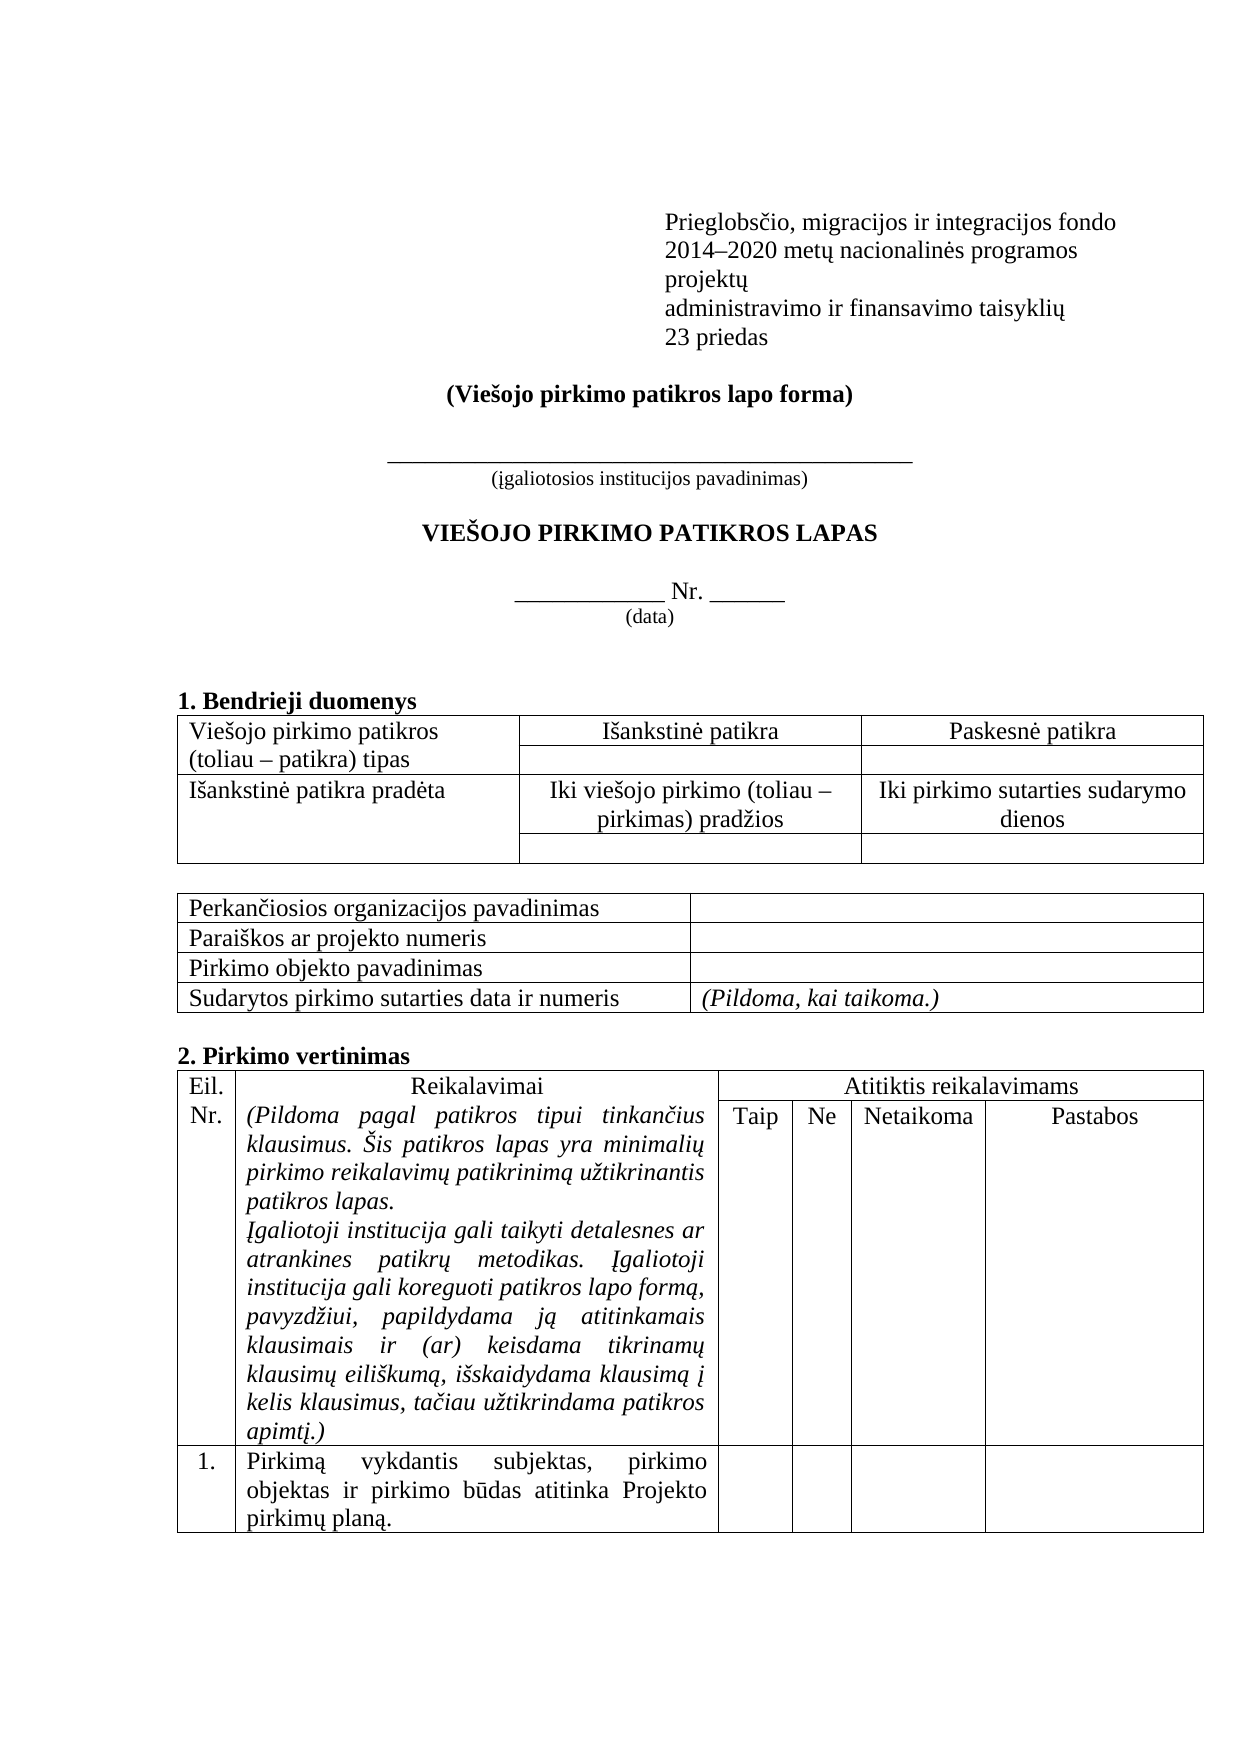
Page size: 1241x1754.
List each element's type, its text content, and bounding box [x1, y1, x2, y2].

text ____________ Nr. ______ [177, 576, 1122, 604]
table_cell [520, 746, 861, 774]
table_cell [520, 834, 861, 863]
text (Viešojo pirkimo patikros lapo forma) [177, 379, 1122, 408]
table_header Atitiktis reikalavimams [719, 1071, 1203, 1100]
text 1. Bendrieji duomenys [177, 686, 1122, 715]
table_cell Iki viešojo pirkimo (toliau – pirkimas) pradžios [520, 775, 861, 833]
table_cell Pirkimą vykdantis subjektas, pirkimo objektas ir pirkimo būdas atitinka Projekto pirkimų planą. [236, 1446, 718, 1532]
table_cell (Pildoma, kai taikoma.) [691, 983, 1203, 1012]
table_cell [793, 1446, 851, 1532]
table_cell [691, 923, 1203, 952]
text 2. Pirkimo vertinimas [177, 1041, 1122, 1070]
table_cell [691, 953, 1203, 982]
table_cell Sudarytos pirkimo sutarties data ir numeris [178, 983, 690, 1012]
text 2014–2020 metų nacionalinės programos projektų [664, 235, 1122, 293]
table_cell [862, 746, 1203, 774]
table_header [691, 894, 1203, 922]
table_cell [862, 834, 1203, 863]
table_cell [719, 1446, 792, 1532]
table_cell [852, 1446, 985, 1532]
table_cell Ne [793, 1101, 851, 1445]
table_cell [986, 1446, 1203, 1532]
text VIEŠOJO PIRKIMO PATIKROS LAPAS [177, 518, 1122, 547]
text (data) [177, 604, 1122, 628]
table_header Paskesnė patikra [862, 716, 1203, 744]
table_header Viešojo pirkimo patikros (toliau – patikra) tipas [178, 716, 519, 774]
text administravimo ir finansavimo taisyklių [664, 293, 1122, 322]
table_header Eil. Nr. [178, 1071, 235, 1445]
text Prieglobsčio, migracijos ir integracijos fondo [664, 207, 1122, 235]
table_header Išankstinė patikra [520, 716, 861, 744]
text __________________________________________ [177, 437, 1122, 465]
text 23 priedas [664, 322, 1122, 350]
table_cell Išankstinė patikra pradėta [178, 775, 519, 863]
table_cell Paraiškos ar projekto numeris [178, 923, 690, 952]
table_header Perkančiosios organizacijos pavadinimas [178, 894, 690, 922]
table_cell Netaikoma [852, 1101, 985, 1445]
text (įgaliotosios institucijos pavadinimas) [177, 465, 1122, 489]
table_cell Pirkimo objekto pavadinimas [178, 953, 690, 982]
table_cell Taip [719, 1101, 792, 1445]
table_cell Pastabos [986, 1101, 1203, 1445]
table_cell Iki pirkimo sutarties sudarymo dienos [862, 775, 1203, 833]
table_cell 1. [178, 1446, 235, 1532]
table_header Reikalavimai (Pildoma pagal patikros tipui tinkančius klausimus. Šis patikros lapas yra minimalių pirkimo reikalavimų patikrinimą užtikrinantis patikros lapas. Įgaliotoji institucija gali taikyti detalesnes ar atrankines patikrų metodikas. Įgaliotoji institucija gali koreguoti patikros lapo formą, pavyzdžiui, papildydama ją atitinkamais klausimais ir (ar) keisdama tikrinamų klausimų eiliškumą, išskaidydama klausimą į kelis klausimus, tačiau užtikrindama patikros apimtį.) [236, 1071, 718, 1445]
